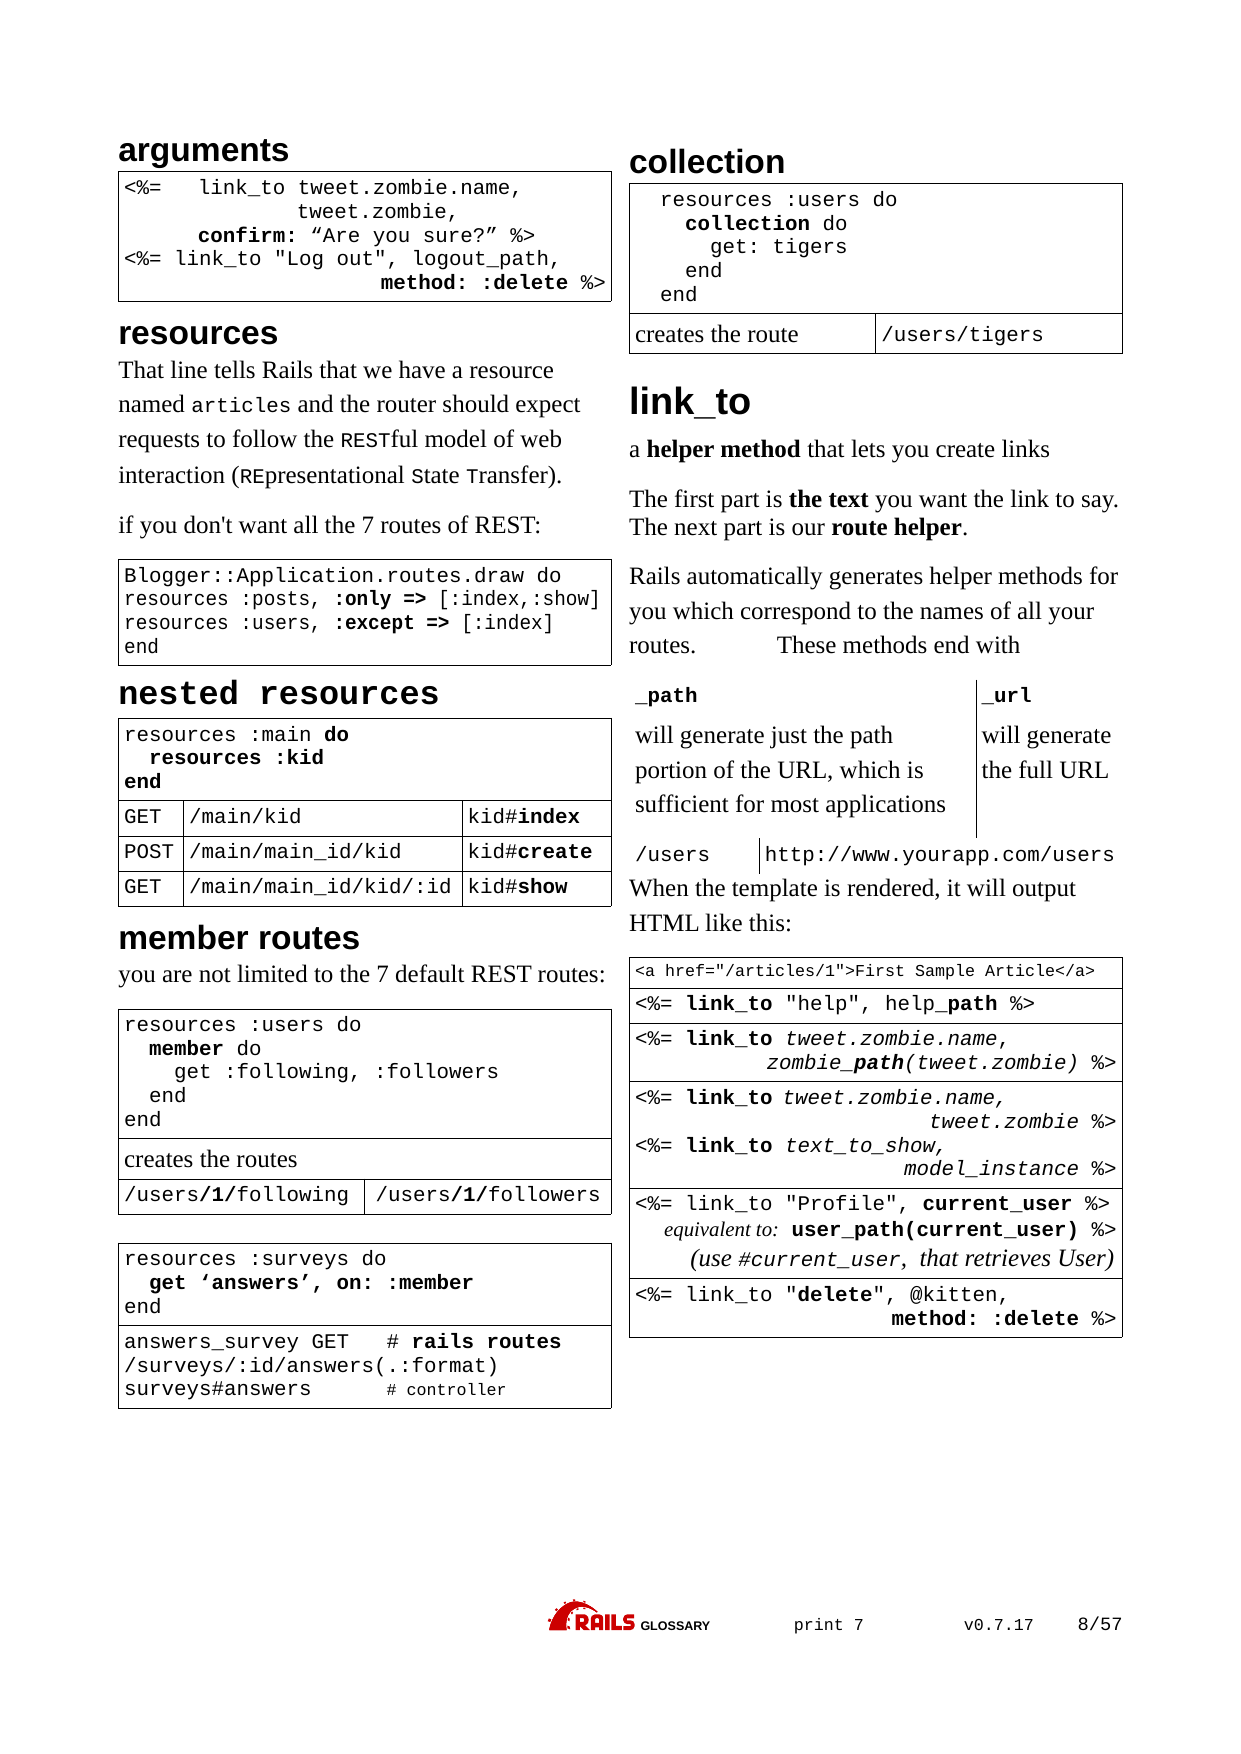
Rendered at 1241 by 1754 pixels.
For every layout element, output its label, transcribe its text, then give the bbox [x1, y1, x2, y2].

table_cell kid#index [463, 801, 611, 836]
table_cell /users/tigers [876, 314, 1122, 353]
table_cell <%= link_to "delete", @kitten, method: :delete %> [630, 1279, 1122, 1337]
text a helper method that lets you create links [629, 434, 1122, 463]
text Rails automatically generates helper methods for you which correspond to the names of all your routes. These methods end with [629, 561, 1122, 659]
table_header resources :main do resources :kid end [119, 719, 611, 800]
table_cell will generate the full URL [977, 715, 1122, 838]
subtitle member routes [118, 918, 611, 956]
table_cell /users/1/followers [365, 1180, 611, 1214]
text When the template is rendered, it will output HTML like this: [629, 873, 1122, 937]
table_cell /main/main_id/kid/:id [184, 872, 462, 906]
table_header resources :users do member do get :following, :followers end end [119, 1010, 611, 1138]
table_header resources :surveys do get ‘answers’, on: :member end [119, 1244, 611, 1325]
table_cell kid#show [463, 872, 611, 906]
table_header resources :users do collection do get: tigers end end [630, 184, 1122, 313]
text if you don't want all the 7 routes of REST: [118, 510, 611, 538]
subtitle collection [629, 142, 1122, 180]
table_header _url [977, 680, 1122, 714]
subtitle arguments [118, 130, 611, 168]
table_header Blogger::Application.routes.draw do resources :posts, :only => [:index,:show] resources :users, :except => [:index] end [119, 560, 611, 665]
table_cell will generate just the path portion of the URL, which is sufficient for most applications [629, 715, 976, 838]
table_cell kid#create [463, 837, 611, 871]
text you are not limited to the 7 default REST routes: [118, 959, 611, 988]
table_header <a href="/articles/1">First Sample Article</a> [630, 958, 1122, 987]
table_header <%= link_to tweet.zombie.name, tweet.zombie, confirm: “Are you sure?” %> <%= link_to "Log out", logout_path, method: :delete %> [119, 172, 611, 301]
table_cell /users/1/following [119, 1180, 364, 1214]
table_cell /users [629, 838, 759, 873]
table_cell http://www.yourapp.com/users [760, 838, 1122, 873]
text The next part is our route helper. [629, 512, 1122, 541]
table_cell /main/kid [184, 801, 462, 836]
subtitle resources [118, 313, 611, 352]
table_cell GET [119, 801, 183, 836]
table_cell <%= link_to tweet.zombie.name, tweet.zombie %> <%= link_to text_to_show, model_instance %> [630, 1082, 1122, 1188]
table_cell <%= link_to tweet.zombie.name, zombie_path(tweet.zombie) %> [630, 1024, 1122, 1081]
table_cell answers_survey GET # rails routes /surveys/:id/answers(.:format) surveys#answers # controller [119, 1326, 611, 1408]
table_cell <%= link_to "help", help_path %> [630, 989, 1122, 1023]
subtitle link_to [629, 378, 1122, 422]
table_cell /main/main_id/kid [184, 837, 462, 871]
text That line tells Rails that we have a resource named articles and the router should expect requests to follow the RESTful model of web interaction (REpresentational State Transfer). [118, 355, 611, 489]
table_cell creates the route [630, 314, 875, 353]
table_cell creates the routes [119, 1139, 611, 1178]
subtitle nested resources [118, 677, 611, 715]
text The first part is the text you want the link to say. [629, 484, 1122, 512]
table_cell GET [119, 872, 183, 906]
table_cell POST [119, 837, 183, 871]
table_header _path [629, 680, 976, 714]
table_cell <%= link_to "Profile", current_user %> equivalent to: user_path(current_user) %> (use #current_user, that retrieves User) [630, 1189, 1122, 1278]
